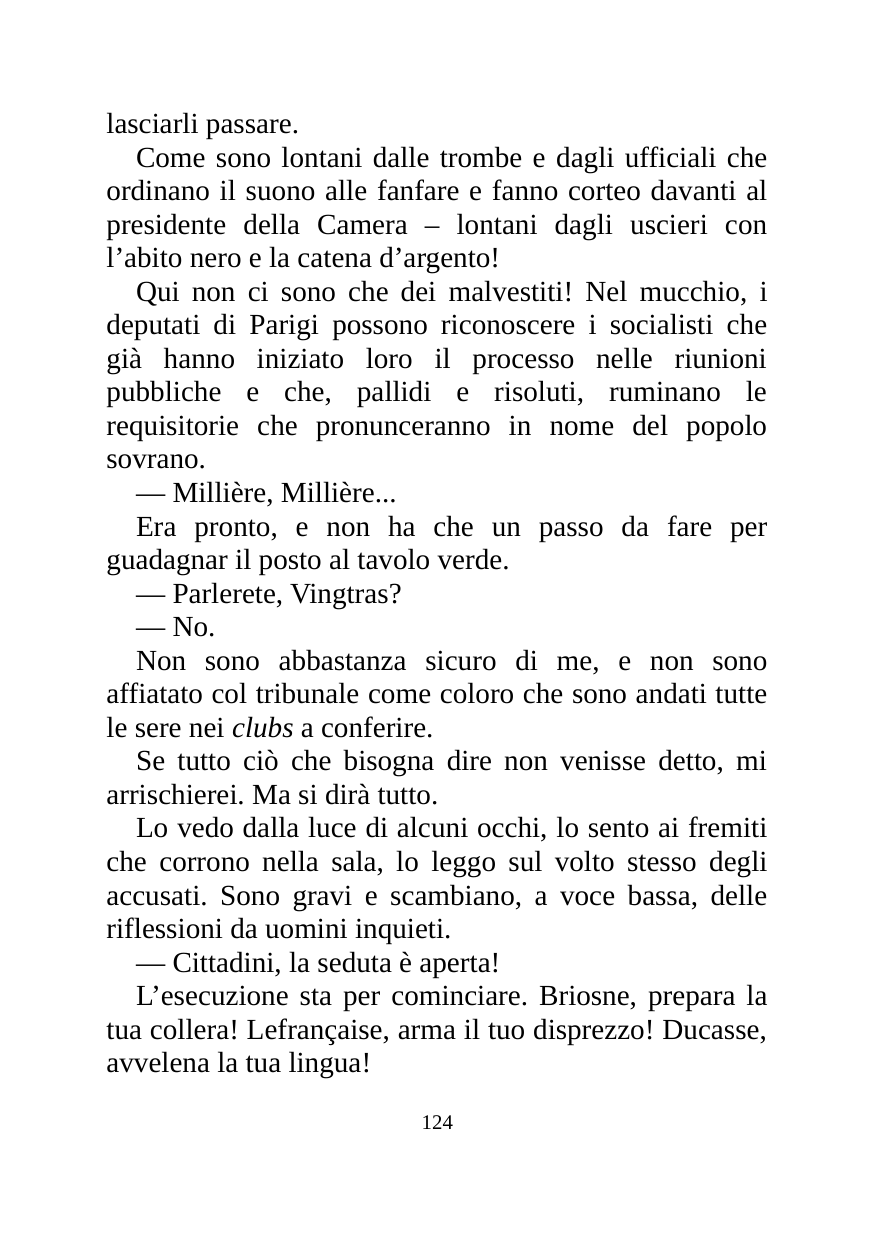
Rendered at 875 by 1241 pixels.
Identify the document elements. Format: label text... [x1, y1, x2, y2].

text Come sono lontani dalle trombe e dagli ufficiali che ordinano il suono alle fanfare e fanno corteo davanti al presidente della Camera – lontani dagli uscieri con l’abito nero e la catena d’argento! [106, 140, 768, 274]
text — Parlerete, Vingtras? [106, 576, 768, 609]
text — No. [106, 609, 768, 643]
text L’esecuzione sta per cominciare. Briosne, prepara la tua collera! Lefrançaise, arma il tuo disprezzo! Ducasse, avvelena la tua lingua! [106, 978, 768, 1079]
text Qui non ci sono che dei malvestiti! Nel mucchio, i deputati di Parigi possono riconoscere i socialisti che già hanno iniziato loro il processo nelle riunioni pubbliche e che, pallidi e risoluti, ruminano le requisitorie che pronunceranno in nome del popolo sovrano. [106, 274, 768, 475]
text — Cittadini, la seduta è aperta! [106, 945, 768, 978]
text Se tutto ciò che bisogna dire non venisse detto, mi arrischierei. Ma si dirà tutto. [106, 743, 768, 811]
text — Millière, Millière... [106, 475, 768, 509]
text lasciarli passare. [106, 106, 768, 140]
text Lo vedo dalla luce di alcuni occhi, lo sento ai fremiti che corrono nella sala, lo leggo sul volto stesso degli accusati. Sono gravi e scambiano, a voce bassa, delle riflessioni da uomini inquieti. [106, 811, 768, 945]
text Non sono abbastanza sicuro di me, e non sono affiatato col tribunale come coloro che sono andati tutte le sere nei clubs a conferire. [106, 643, 768, 743]
text Era pronto, e non ha che un passo da fare per guadagnar il posto al tavolo verde. [106, 509, 768, 576]
